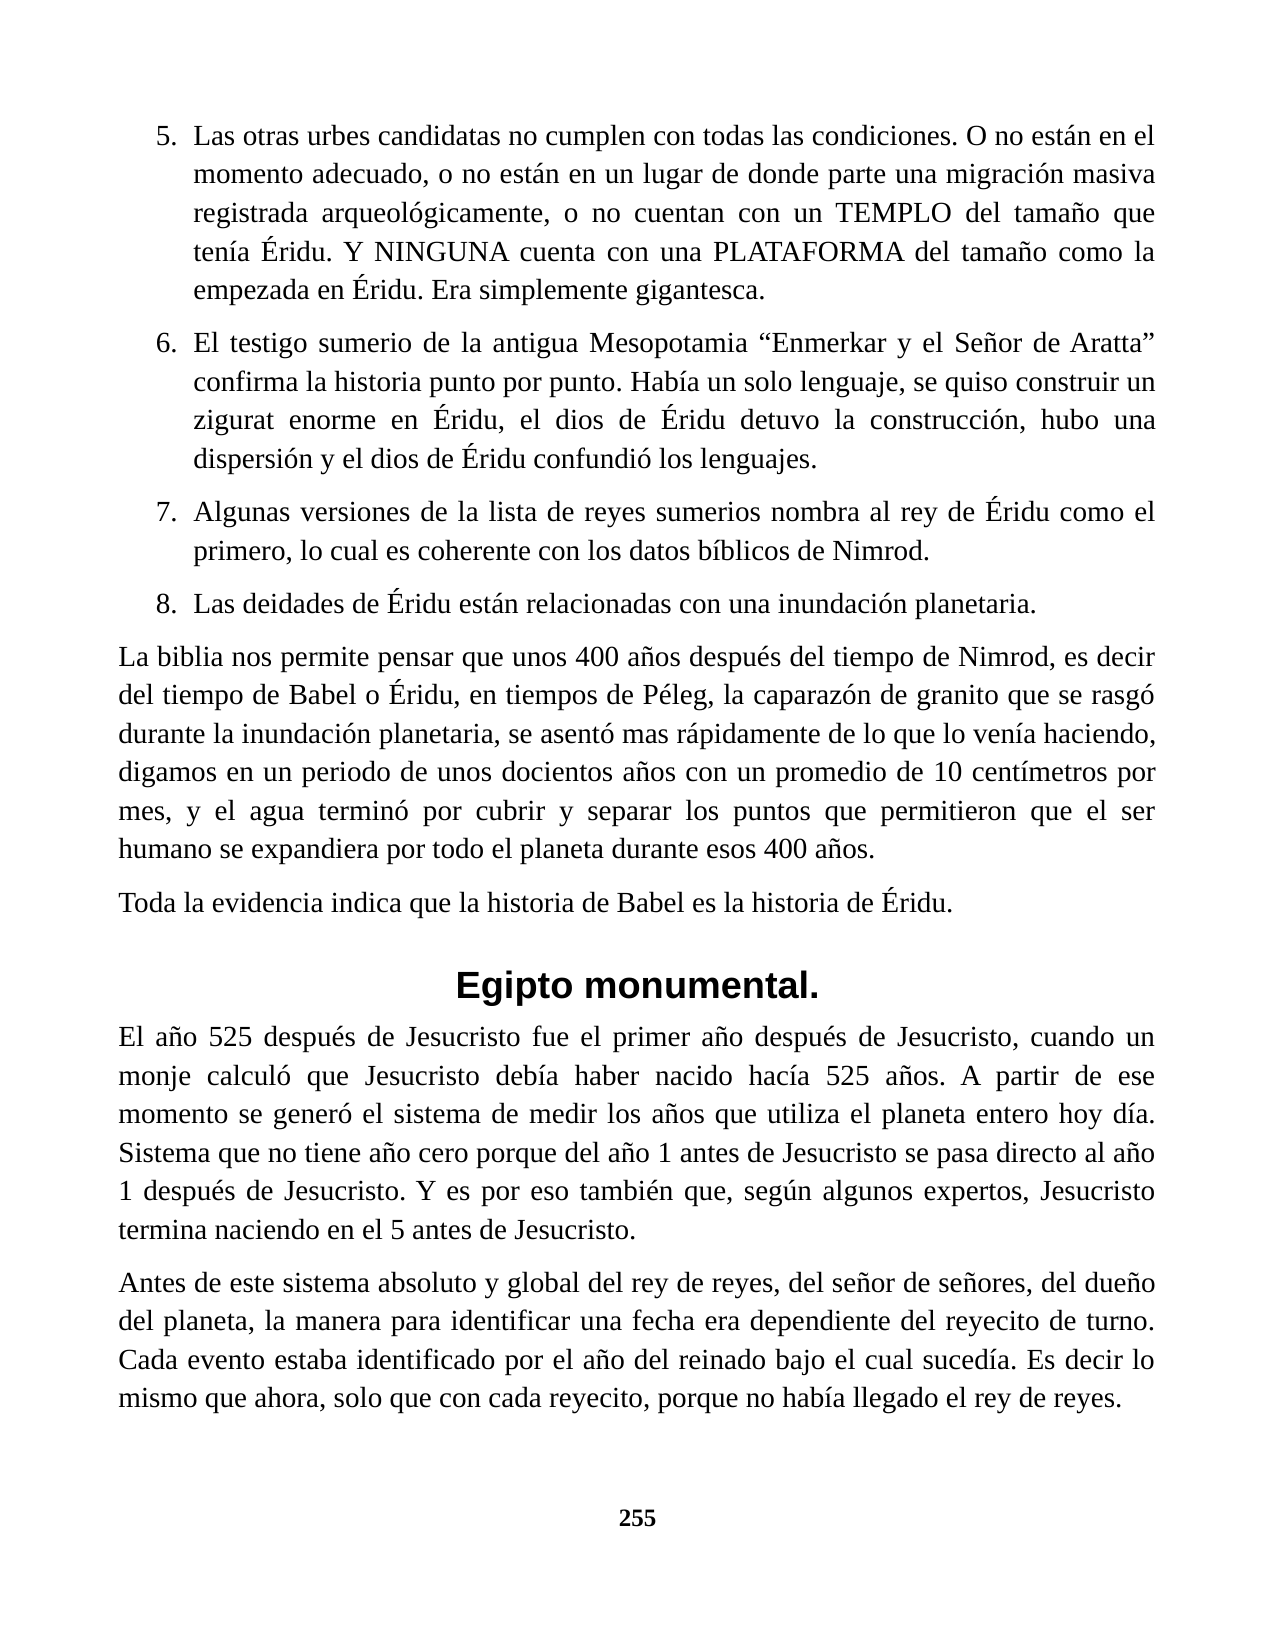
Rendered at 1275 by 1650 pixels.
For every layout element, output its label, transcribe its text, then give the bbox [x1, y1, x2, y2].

subtitle Egipto monumental. [118, 963, 1157, 1007]
list Las deidades de Éridu están relacionadas con una inundación planetaria. [156, 586, 1157, 619]
list Las otras urbes candidatas no cumplen con todas las condiciones. O no están en el momento adecuado, o no están en un lugar de donde parte una migración masiva registrada arqueológicamente, o no cuentan con un TEMPLO del tamaño que tenía Éridu. Y NINGUNA cuenta con una PLATAFORMA del tamaño como la empezada en Éridu. Era simplemente gigantesca. [156, 118, 1157, 306]
text La biblia nos permite pensar que unos 400 años después del tiempo de Nimrod, es decir del tiempo de Babel o Éridu, en tiempos de Péleg, la caparazón de granito que se rasgó durante la inundación planetaria, se asentó mas rápidamente de lo que lo venía haciendo, digamos en un periodo de unos docientos años con un promedio de 10 centímetros por mes, y el agua terminó por cubrir y separar los puntos que permitieron que el ser humano se expandiera por todo el planeta durante esos 400 años. [118, 639, 1157, 865]
text El año 525 después de Jesucristo fue el primer año después de Jesucristo, cuando un monje calculó que Jesucristo debía haber nacido hacía 525 años. A partir de ese momento se generó el sistema de medir los años que utiliza el planeta entero hoy día. Sistema que no tiene año cero porque del año 1 antes de Jesucristo se pasa directo al año 1 después de Jesucristo. Y es por eso también que, según algunos expertos, Jesucristo termina naciendo en el 5 antes de Jesucristo. [118, 1019, 1157, 1245]
text Antes de este sistema absoluto y global del rey de reyes, del señor de señores, del dueño del planeta, la manera para identificar una fecha era dependiente del reyecito de turno. Cada evento estaba identificado por el año del reinado bajo el cual sucedía. Es decir lo mismo que ahora, solo que con cada reyecito, porque no había llegado el rey de reyes. [118, 1265, 1157, 1414]
text Toda la evidencia indica que la historia de Babel es la historia de Éridu. [118, 885, 1157, 918]
list Algunas versiones de la lista de reyes sumerios nombra al rey de Éridu como el primero, lo cual es coherente con los datos bíblicos de Nimrod. [156, 494, 1157, 566]
list El testigo sumerio de la antigua Mesopotamia “Enmerkar y el Señor de Aratta” confirma la historia punto por punto. Había un solo lenguaje, se quiso construir un zigurat enorme en Éridu, el dios de Éridu detuvo la construcción, hubo una dispersión y el dios de Éridu confundió los lenguajes. [156, 325, 1157, 474]
